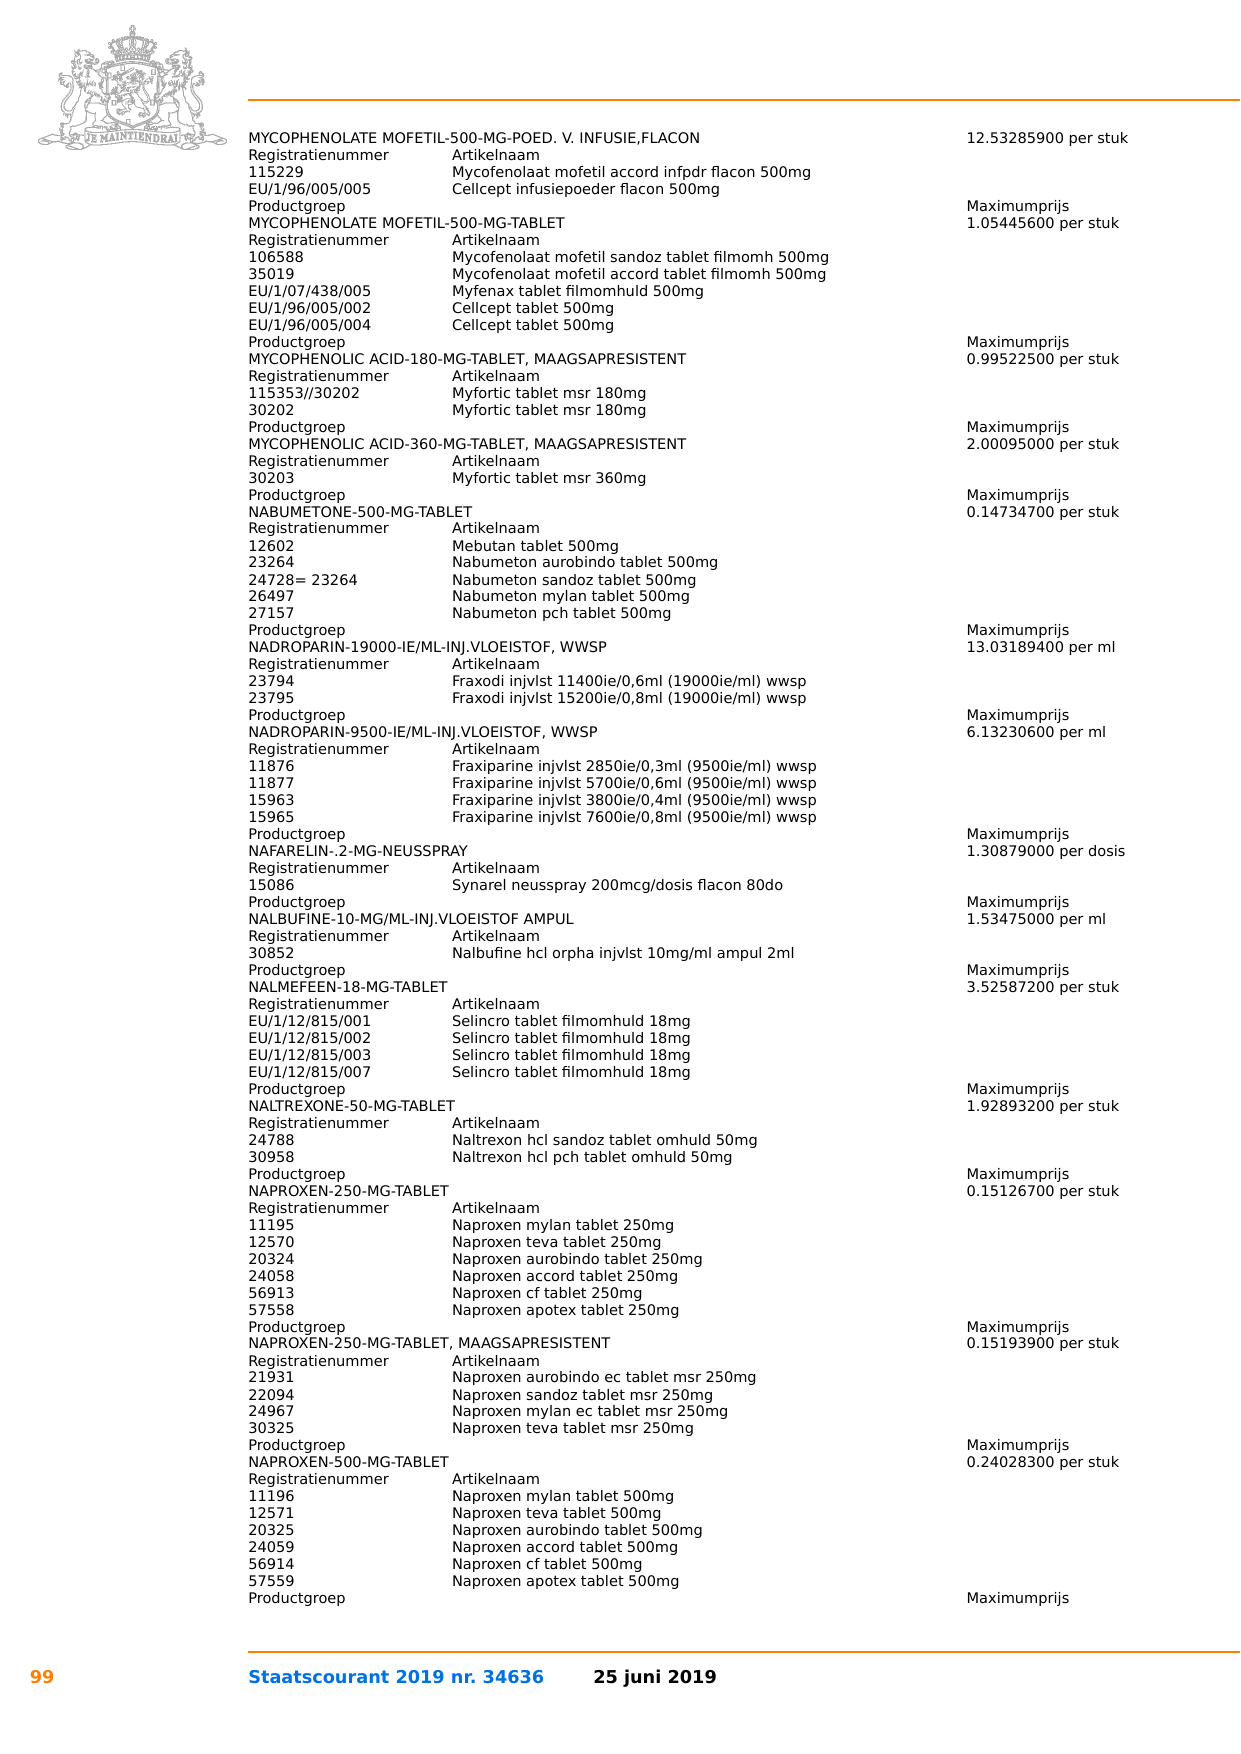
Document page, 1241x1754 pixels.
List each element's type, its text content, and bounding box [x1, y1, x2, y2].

table_cell 21931 [248, 1369, 446, 1386]
table_cell [961, 571, 1163, 588]
table_cell Productgroep [248, 1319, 446, 1335]
table_cell Fraxodi injvlst 11400ie/0,6ml (19000ie/ml) wwsp [446, 673, 961, 690]
table_cell 0.15193900 per stuk [961, 1335, 1163, 1352]
table_cell [446, 894, 961, 911]
table_cell 1.53475000 per ml [961, 911, 1163, 928]
table_cell [961, 1149, 1163, 1166]
table_cell [961, 232, 1163, 249]
table_cell [961, 1030, 1163, 1047]
table_cell Registratienummer [248, 656, 446, 673]
table_cell 12571 [248, 1505, 446, 1522]
table_cell Artikelnaam [446, 453, 961, 469]
table_cell Productgroep [248, 198, 446, 215]
table_cell 0.15126700 per stuk [961, 1183, 1163, 1199]
table_cell [961, 1251, 1163, 1267]
table_cell Maximumprijs [961, 962, 1163, 979]
table_cell Nabumeton pch tablet 500mg [446, 605, 961, 622]
table_cell Cellcept tablet 500mg [446, 317, 961, 334]
table_cell Myfenax tablet filmomhuld 500mg [446, 283, 961, 300]
table_cell Mycofenolaat mofetil accord infpdr flacon 500mg [446, 164, 961, 181]
table_cell 23794 [248, 673, 446, 690]
table_cell Naproxen accord tablet 500mg [446, 1539, 961, 1556]
table_cell Naltrexon hcl pch tablet omhuld 50mg [446, 1149, 961, 1166]
table_cell Registratienummer [248, 232, 446, 249]
table_cell Maximumprijs [961, 1437, 1163, 1454]
table_cell [961, 402, 1163, 418]
table_cell Naproxen accord tablet 250mg [446, 1268, 961, 1284]
table_cell [446, 334, 961, 351]
table_cell 1.92893200 per stuk [961, 1098, 1163, 1115]
table_cell [961, 673, 1163, 690]
table_cell [446, 1081, 961, 1098]
table_cell Productgroep [248, 419, 446, 436]
table_cell 30852 [248, 945, 446, 962]
table_cell 30203 [248, 470, 446, 486]
table_cell 11195 [248, 1217, 446, 1233]
table_cell Registratienummer [248, 996, 446, 1013]
table_cell 0.99522500 per stuk [961, 351, 1163, 368]
table_cell MYCOPHENOLATE MOFETIL-500-MG-TABLET [248, 215, 961, 232]
table_cell Naproxen mylan ec tablet msr 250mg [446, 1403, 961, 1420]
table_cell Fraxiparine injvlst 7600ie/0,8ml (9500ie/ml) wwsp [446, 809, 961, 826]
table_cell 12570 [248, 1234, 446, 1251]
table_cell Artikelnaam [446, 656, 961, 673]
table_cell [961, 1013, 1163, 1030]
table_cell Myfortic tablet msr 180mg [446, 402, 961, 418]
table_cell Naproxen cf tablet 500mg [446, 1556, 961, 1573]
table_cell Naproxen apotex tablet 250mg [446, 1301, 961, 1318]
table_cell Productgroep [248, 334, 446, 351]
table_cell Myfortic tablet msr 180mg [446, 385, 961, 402]
table_cell Naproxen sandoz tablet msr 250mg [446, 1386, 961, 1403]
table_cell Registratienummer [248, 368, 446, 384]
table_cell [961, 283, 1163, 300]
table_cell Artikelnaam [446, 1115, 961, 1132]
table_cell [446, 962, 961, 979]
table_cell Naproxen mylan tablet 500mg [446, 1488, 961, 1505]
table_cell 24059 [248, 1539, 446, 1556]
table_cell [961, 1556, 1163, 1573]
table_cell Selincro tablet filmomhuld 18mg [446, 1064, 961, 1081]
table_cell 12602 [248, 538, 446, 554]
table_cell NALTREXONE-50-MG-TABLET [248, 1098, 961, 1115]
table_cell Cellcept tablet 500mg [446, 300, 961, 317]
table_cell Naproxen apotex tablet 500mg [446, 1573, 961, 1590]
table_cell Naproxen aurobindo ec tablet msr 250mg [446, 1369, 961, 1386]
table_cell 0.24028300 per stuk [961, 1454, 1163, 1471]
table_cell [961, 656, 1163, 673]
table_cell [961, 1522, 1163, 1539]
table_cell Fraxodi injvlst 15200ie/0,8ml (19000ie/ml) wwsp [446, 690, 961, 707]
table_cell NALMEFEEN-18-MG-TABLET [248, 979, 961, 996]
table_cell Registratienummer [248, 1115, 446, 1132]
table_cell Naltrexon hcl sandoz tablet omhuld 50mg [446, 1132, 961, 1149]
table_cell 30325 [248, 1420, 446, 1437]
table_cell Maximumprijs [961, 1590, 1163, 1607]
table_cell [446, 419, 961, 436]
table_cell Naproxen teva tablet msr 250mg [446, 1420, 961, 1437]
table_cell Nabumeton mylan tablet 500mg [446, 588, 961, 605]
table_cell [961, 538, 1163, 554]
table_cell Maximumprijs [961, 1319, 1163, 1335]
table_cell Productgroep [248, 1590, 446, 1607]
table_cell 13.03189400 per ml [961, 639, 1163, 656]
table_cell [961, 1200, 1163, 1217]
table_cell Mebutan tablet 500mg [446, 538, 961, 554]
table_cell [446, 826, 961, 843]
table_cell [961, 809, 1163, 826]
table_cell NAFARELIN-.2-MG-NEUSSPRAY [248, 843, 961, 860]
table_cell [961, 605, 1163, 622]
table_cell [446, 1437, 961, 1454]
table_cell Naproxen teva tablet 500mg [446, 1505, 961, 1522]
table_cell Naproxen aurobindo tablet 500mg [446, 1522, 961, 1539]
table_cell Artikelnaam [446, 1353, 961, 1369]
table_cell [446, 622, 961, 639]
table_cell NAPROXEN-500-MG-TABLET [248, 1454, 961, 1471]
table_cell 30958 [248, 1149, 446, 1166]
table_cell NAPROXEN-250-MG-TABLET, MAAGSAPRESISTENT [248, 1335, 961, 1352]
table_cell 24058 [248, 1268, 446, 1284]
table_cell NADROPARIN-9500-IE/ML-INJ.VLOEISTOF, WWSP [248, 724, 961, 741]
table_cell Artikelnaam [446, 147, 961, 164]
table_cell 22094 [248, 1386, 446, 1403]
table_cell [961, 470, 1163, 486]
table_cell [961, 690, 1163, 707]
table_cell 12.53285900 per stuk [961, 130, 1163, 147]
table_cell Selincro tablet filmomhuld 18mg [446, 1030, 961, 1047]
table_cell [961, 758, 1163, 775]
table_cell Artikelnaam [446, 368, 961, 384]
table_cell Maximumprijs [961, 1081, 1163, 1098]
table_cell 56914 [248, 1556, 446, 1573]
table_cell [961, 1268, 1163, 1284]
table_cell 24728= 23264 [248, 571, 446, 588]
table_cell [961, 1420, 1163, 1437]
table_cell [961, 945, 1163, 962]
table_cell [961, 1064, 1163, 1081]
table_cell Registratienummer [248, 453, 446, 469]
table_cell Artikelnaam [446, 928, 961, 945]
table_cell 2.00095000 per stuk [961, 436, 1163, 452]
table_cell Productgroep [248, 486, 446, 503]
table_cell NABUMETONE-500-MG-TABLET [248, 504, 961, 520]
table_cell [446, 198, 961, 215]
table_cell 11877 [248, 775, 446, 792]
table_cell 6.13230600 per ml [961, 724, 1163, 741]
table_cell Maximumprijs [961, 622, 1163, 639]
table_cell 3.52587200 per stuk [961, 979, 1163, 996]
table_cell Productgroep [248, 1166, 446, 1183]
table_cell [961, 147, 1163, 164]
table_cell [961, 1217, 1163, 1233]
table_cell 106588 [248, 249, 446, 266]
table_cell EU/1/12/815/003 [248, 1047, 446, 1064]
table_cell Productgroep [248, 894, 446, 911]
table_cell 115353//30202 [248, 385, 446, 402]
table_cell Artikelnaam [446, 1200, 961, 1217]
picture [38, 25, 227, 150]
table_cell Nalbufine hcl orpha injvlst 10mg/ml ampul 2ml [446, 945, 961, 962]
table_cell Artikelnaam [446, 1471, 961, 1488]
table_cell Maximumprijs [961, 486, 1163, 503]
table_cell [961, 1573, 1163, 1590]
table_cell [961, 1047, 1163, 1064]
table_cell [961, 520, 1163, 537]
table_cell Artikelnaam [446, 860, 961, 877]
table_cell 0.14734700 per stuk [961, 504, 1163, 520]
table_cell [961, 741, 1163, 758]
table_cell MYCOPHENOLIC ACID-360-MG-TABLET, MAAGSAPRESISTENT [248, 436, 961, 452]
table_cell [961, 1505, 1163, 1522]
table_cell [446, 707, 961, 724]
table_cell MYCOPHENOLATE MOFETIL-500-MG-POED. V. INFUSIE,FLACON [248, 130, 961, 147]
table_cell Artikelnaam [446, 741, 961, 758]
table_cell Mycofenolaat mofetil sandoz tablet filmomh 500mg [446, 249, 961, 266]
table_cell 20325 [248, 1522, 446, 1539]
table_cell [961, 164, 1163, 181]
table_cell 1.30879000 per dosis [961, 843, 1163, 860]
table_cell [446, 1166, 961, 1183]
table_cell 15963 [248, 792, 446, 809]
table_cell Productgroep [248, 622, 446, 639]
table_cell [961, 1369, 1163, 1386]
table_cell 35019 [248, 266, 446, 283]
table_cell EU/1/12/815/007 [248, 1064, 446, 1081]
table_cell EU/1/12/815/001 [248, 1013, 446, 1030]
table_cell [961, 1285, 1163, 1301]
table_cell Registratienummer [248, 928, 446, 945]
table_cell Productgroep [248, 707, 446, 724]
table_cell Nabumeton aurobindo tablet 500mg [446, 554, 961, 571]
table_cell Selincro tablet filmomhuld 18mg [446, 1047, 961, 1064]
table_cell [961, 1132, 1163, 1149]
table_cell [961, 1115, 1163, 1132]
table_cell [961, 996, 1163, 1013]
table_cell 30202 [248, 402, 446, 418]
table_cell 24967 [248, 1403, 446, 1420]
table_cell [961, 453, 1163, 469]
table_cell [961, 860, 1163, 877]
table_cell Naproxen teva tablet 250mg [446, 1234, 961, 1251]
table_cell NAPROXEN-250-MG-TABLET [248, 1183, 961, 1199]
table_cell [446, 1590, 961, 1607]
table_cell 20324 [248, 1251, 446, 1267]
table_cell EU/1/07/438/005 [248, 283, 446, 300]
table_cell [961, 317, 1163, 334]
table_cell Productgroep [248, 826, 446, 843]
table_cell [961, 300, 1163, 317]
table_cell [961, 775, 1163, 792]
table_cell EU/1/96/005/005 [248, 181, 446, 198]
table_cell Artikelnaam [446, 520, 961, 537]
table_cell 57558 [248, 1301, 446, 1318]
table_cell 57559 [248, 1573, 446, 1590]
table_cell 27157 [248, 605, 446, 622]
table_cell Maximumprijs [961, 334, 1163, 351]
table_cell 11196 [248, 1488, 446, 1505]
table_cell Productgroep [248, 1437, 446, 1454]
table_cell Myfortic tablet msr 360mg [446, 470, 961, 486]
table_cell [961, 385, 1163, 402]
table_cell [961, 1539, 1163, 1556]
table_cell 11876 [248, 758, 446, 775]
table_cell Nabumeton sandoz tablet 500mg [446, 571, 961, 588]
table_cell Fraxiparine injvlst 2850ie/0,3ml (9500ie/ml) wwsp [446, 758, 961, 775]
table_cell 56913 [248, 1285, 446, 1301]
table_cell Cellcept infusiepoeder flacon 500mg [446, 181, 961, 198]
table_cell Artikelnaam [446, 996, 961, 1013]
table_cell 15965 [248, 809, 446, 826]
table_cell Mycofenolaat mofetil accord tablet filmomh 500mg [446, 266, 961, 283]
table_cell 23795 [248, 690, 446, 707]
table_cell [961, 588, 1163, 605]
table_cell Registratienummer [248, 520, 446, 537]
table_cell Registratienummer [248, 1471, 446, 1488]
table_cell Registratienummer [248, 147, 446, 164]
table_cell NALBUFINE-10-MG/ML-INJ.VLOEISTOF AMPUL [248, 911, 961, 928]
table_cell 26497 [248, 588, 446, 605]
table_cell MYCOPHENOLIC ACID-180-MG-TABLET, MAAGSAPRESISTENT [248, 351, 961, 368]
table_cell [961, 1488, 1163, 1505]
table_cell [961, 368, 1163, 384]
table_cell Productgroep [248, 1081, 446, 1098]
table_cell Synarel neusspray 200mcg/dosis flacon 80do [446, 877, 961, 894]
table_cell [961, 554, 1163, 571]
table_cell EU/1/96/005/004 [248, 317, 446, 334]
table_cell Registratienummer [248, 1353, 446, 1369]
table_cell [961, 1471, 1163, 1488]
table_cell 15086 [248, 877, 446, 894]
table_cell [961, 1386, 1163, 1403]
table_cell 1.05445600 per stuk [961, 215, 1163, 232]
table_cell [961, 249, 1163, 266]
table_cell NADROPARIN-19000-IE/ML-INJ.VLOEISTOF, WWSP [248, 639, 961, 656]
table_cell Maximumprijs [961, 826, 1163, 843]
table_cell Maximumprijs [961, 1166, 1163, 1183]
table_cell [961, 1234, 1163, 1251]
table_cell [961, 1403, 1163, 1420]
table_cell [961, 1353, 1163, 1369]
table_cell Productgroep [248, 962, 446, 979]
table_cell Naproxen mylan tablet 250mg [446, 1217, 961, 1233]
table_cell [961, 792, 1163, 809]
table_cell EU/1/96/005/002 [248, 300, 446, 317]
table_cell Maximumprijs [961, 707, 1163, 724]
table_cell Maximumprijs [961, 419, 1163, 436]
table_cell [961, 928, 1163, 945]
table_cell Selincro tablet filmomhuld 18mg [446, 1013, 961, 1030]
table_cell 24788 [248, 1132, 446, 1149]
table_cell Maximumprijs [961, 198, 1163, 215]
table_cell 115229 [248, 164, 446, 181]
table_cell [961, 877, 1163, 894]
table_cell Naproxen aurobindo tablet 250mg [446, 1251, 961, 1267]
table_cell Fraxiparine injvlst 5700ie/0,6ml (9500ie/ml) wwsp [446, 775, 961, 792]
table_cell [961, 181, 1163, 198]
table_cell Registratienummer [248, 741, 446, 758]
table_cell Registratienummer [248, 860, 446, 877]
table_cell [446, 1319, 961, 1335]
table_cell 23264 [248, 554, 446, 571]
table_cell Artikelnaam [446, 232, 961, 249]
table_cell Naproxen cf tablet 250mg [446, 1285, 961, 1301]
table_cell [961, 1301, 1163, 1318]
table_cell Maximumprijs [961, 894, 1163, 911]
table_cell EU/1/12/815/002 [248, 1030, 446, 1047]
table_cell Fraxiparine injvlst 3800ie/0,4ml (9500ie/ml) wwsp [446, 792, 961, 809]
table_cell Registratienummer [248, 1200, 446, 1217]
table_cell [961, 266, 1163, 283]
table_cell [446, 486, 961, 503]
